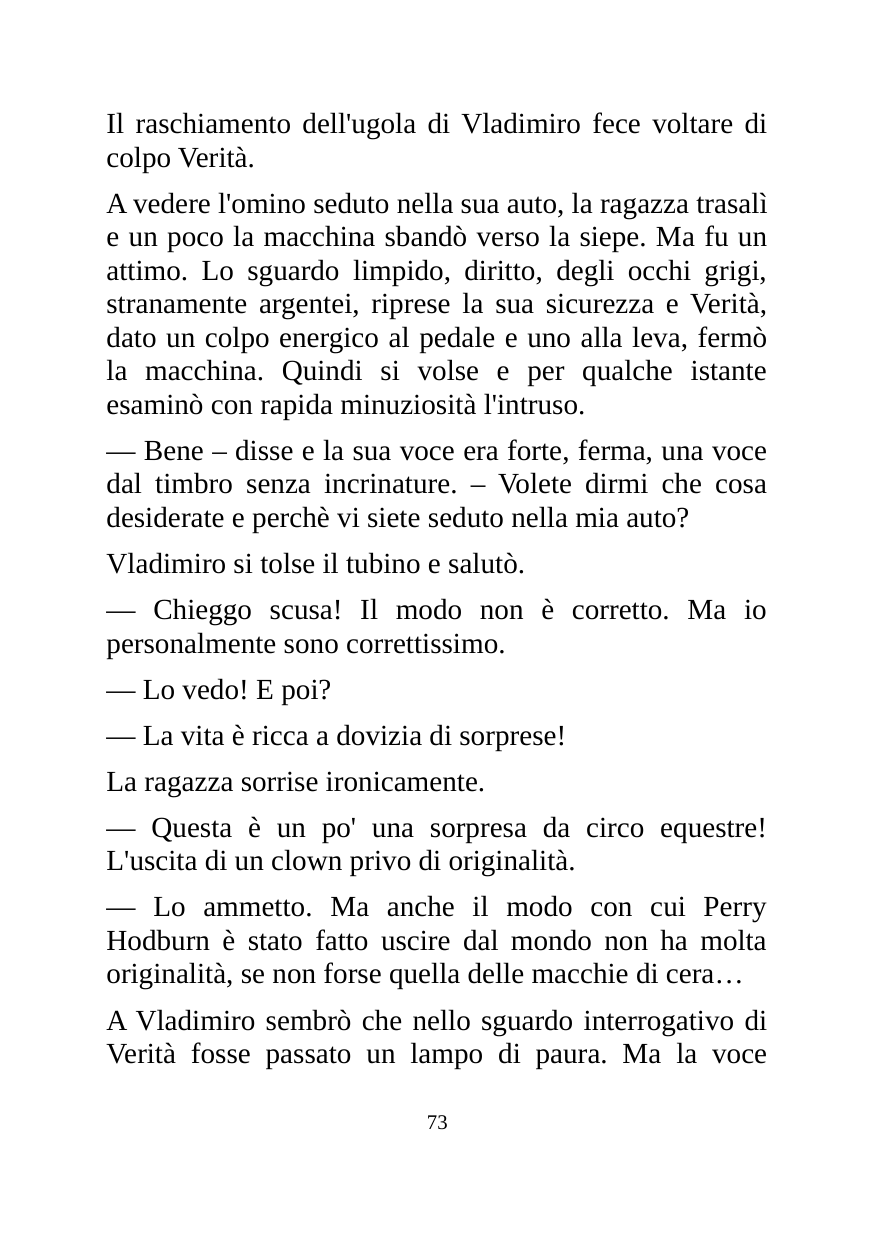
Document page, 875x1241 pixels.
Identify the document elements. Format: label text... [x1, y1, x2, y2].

text — Lo ammetto. Ma anche il modo con cui Perry Hodburn è stato fatto uscire dal mondo non ha molta originalità, se non forse quella delle macchie di cera… [106, 889, 768, 990]
text Vladimiro si tolse il tubino e salutò. [106, 546, 768, 580]
text — La vita è ricca a dovizia di sorprese! [106, 718, 768, 751]
text Il raschiamento dell'ugola di Vladimiro fece voltare di colpo Verità. [106, 106, 768, 173]
text A Vladimiro sembrò che nello sguardo interrogativo di Verità fosse passato un lampo di paura. Ma la voce [106, 1003, 768, 1070]
text A vedere l'omino seduto nella sua auto, la ragazza trasalì e un poco la macchina sbandò verso la siepe. Ma fu un attimo. Lo sguardo limpido, diritto, degli occhi grigi, stranamente argentei, riprese la sua sicurezza e Verità, dato un colpo energico al pedale e uno alla leva, fermò la macchina. Quindi si volse e per qualche istante esaminò con rapida minuziosità l'intruso. [106, 186, 768, 421]
text — Lo vedo! E poi? [106, 672, 768, 705]
text — Chieggo scusa! Il modo non è corretto. Ma io personalmente sono correttissimo. [106, 592, 768, 659]
text — Questa è un po' una sorpresa da circo equestre! L'uscita di un clown privo di originalità. [106, 810, 768, 877]
text La ragazza sorrise ironicamente. [106, 764, 768, 797]
text — Bene – disse e la sua voce era forte, ferma, una voce dal timbro senza incrinature. – Volete dirmi che cosa desiderate e perchè vi siete seduto nella mia auto? [106, 433, 768, 534]
